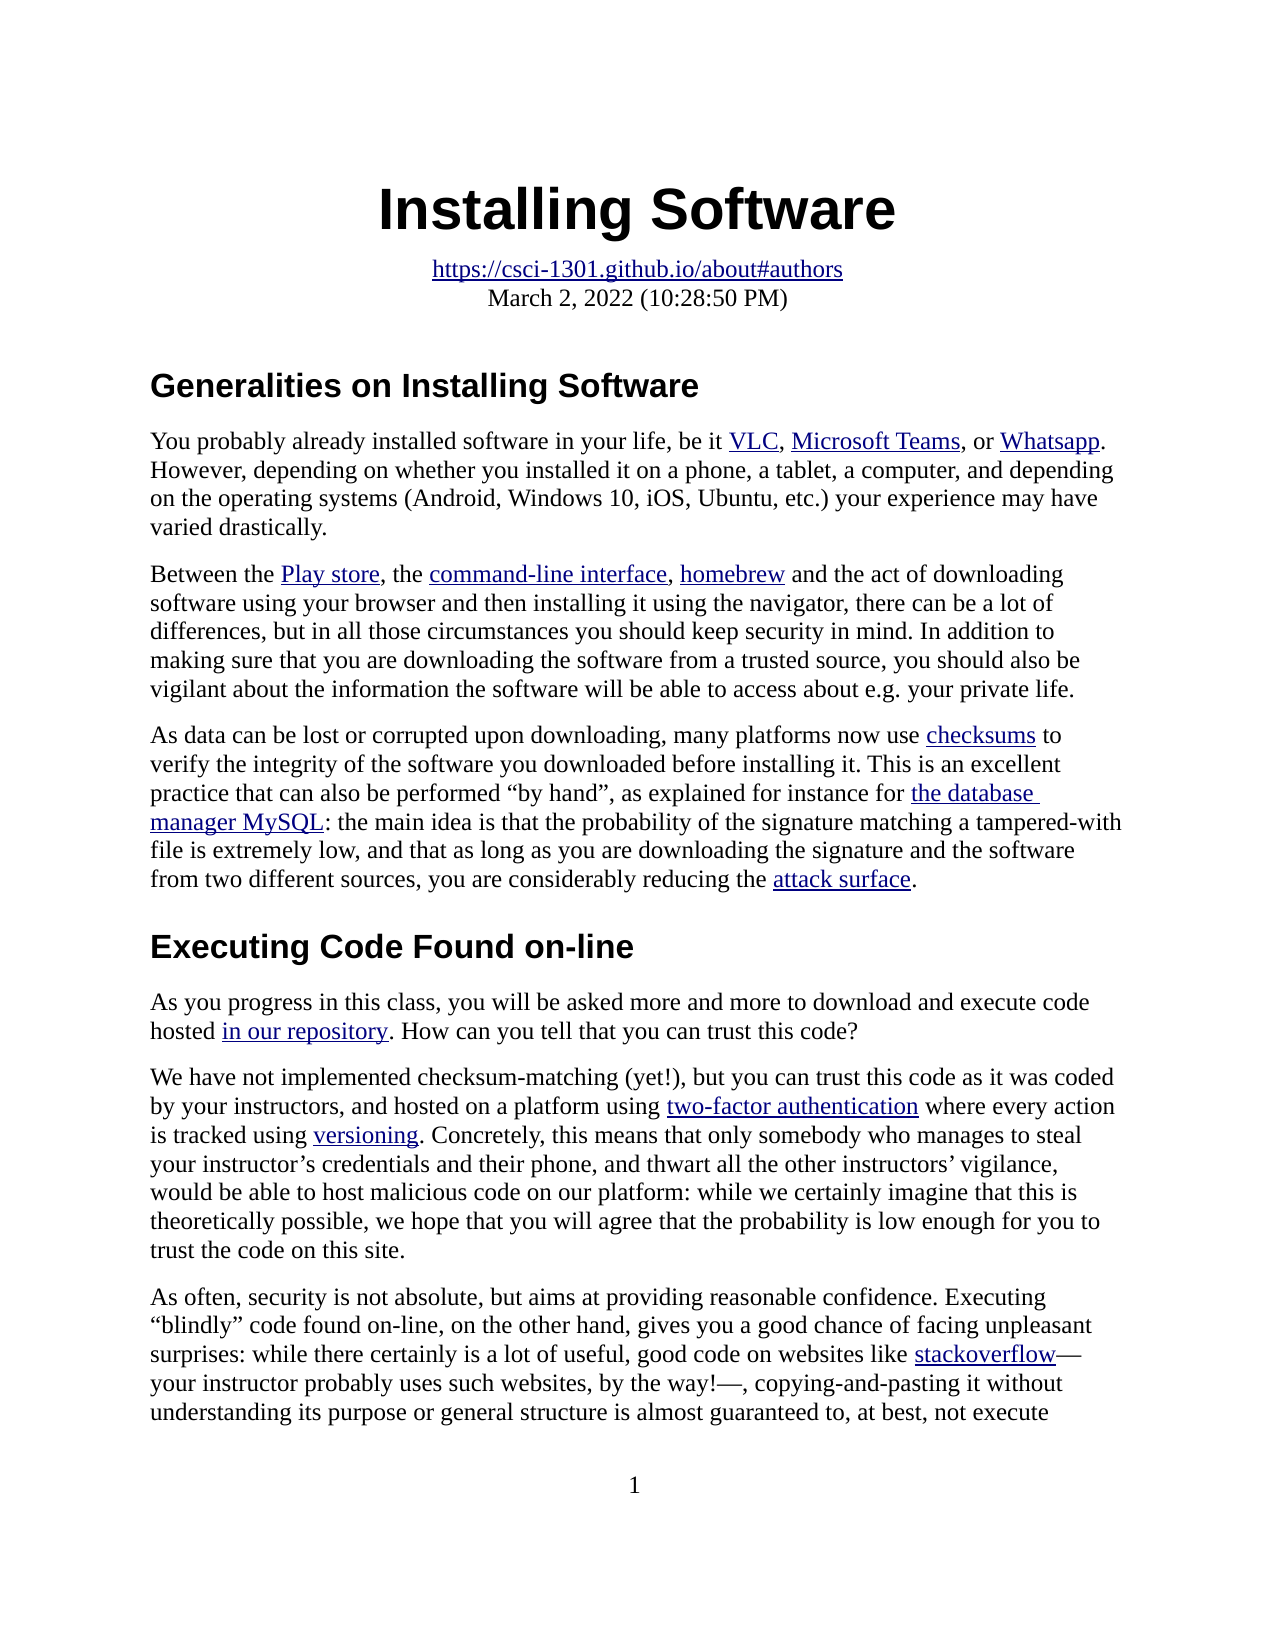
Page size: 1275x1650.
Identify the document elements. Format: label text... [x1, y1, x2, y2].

text As data can be lost or corrupted upon downloading, many platforms now use checksums to verify the integrity of the software you downloaded before installing it. This is an excellent practice that can also be performed “by hand”, as explained for instance for the database manager MySQL: the main idea is that the probability of the signature matching a tampered-with file is extremely low, and that as long as you are downloading the signature and the software from two different sources, you are considerably reducing the attack surface. [150, 721, 1125, 893]
text March 2, 2022 (10:28:50 PM) [150, 283, 1125, 312]
subtitle Generalities on Installing Software [150, 366, 1125, 404]
text https://csci-1301.github.io/about#authors [150, 254, 1125, 283]
text As you progress in this class, you will be asked more and more to download and execute code hosted in our repository. How can you tell that you can trust this code? [150, 987, 1125, 1044]
text Between the Play store, the command-line interface, homebrew and the act of downloading software using your browser and then installing it using the navigator, there can be a lot of differences, but in all those circumstances you should keep security in mind. In addition to making sure that you are downloading the software from a trusted source, you should also be vigilant about the information the software will be able to access about e.g. your private life. [150, 559, 1125, 703]
title Installing Software [150, 175, 1125, 242]
text You probably already installed software in your life, be it VLC, Microsoft Teams, or Whatsapp. However, depending on whether you installed it on a phone, a tablet, a computer, and depending on the operating systems (Android, Windows 10, iOS, Ubuntu, etc.) your experience may have varied drastically. [150, 426, 1125, 541]
text As often, security is not absolute, but aims at providing reasonable confidence. Executing “blindly” code found on-line, on the other hand, gives you a good chance of facing unpleasant surprises: while there certainly is a lot of useful, good code on websites like stackoverflow—your instructor probably uses such websites, by the way!—, copying-and-pasting it without understanding its purpose or general structure is almost guaranteed to, at best, not execute [150, 1282, 1125, 1425]
subtitle Executing Code Found on-line [150, 927, 1125, 966]
text We have not implemented checksum-matching (yet!), but you can trust this code as it was coded by your instructors, and hosted on a platform using two-factor authentication where every action is tracked using versioning. Concretely, this means that only somebody who manages to steal your instructor’s credentials and their phone, and thwart all the other instructors’ vigilance, would be able to host malicious code on our platform: while we certainly imagine that this is theoretically possible, we hope that you will agree that the probability is low enough for you to trust the code on this site. [150, 1062, 1125, 1264]
